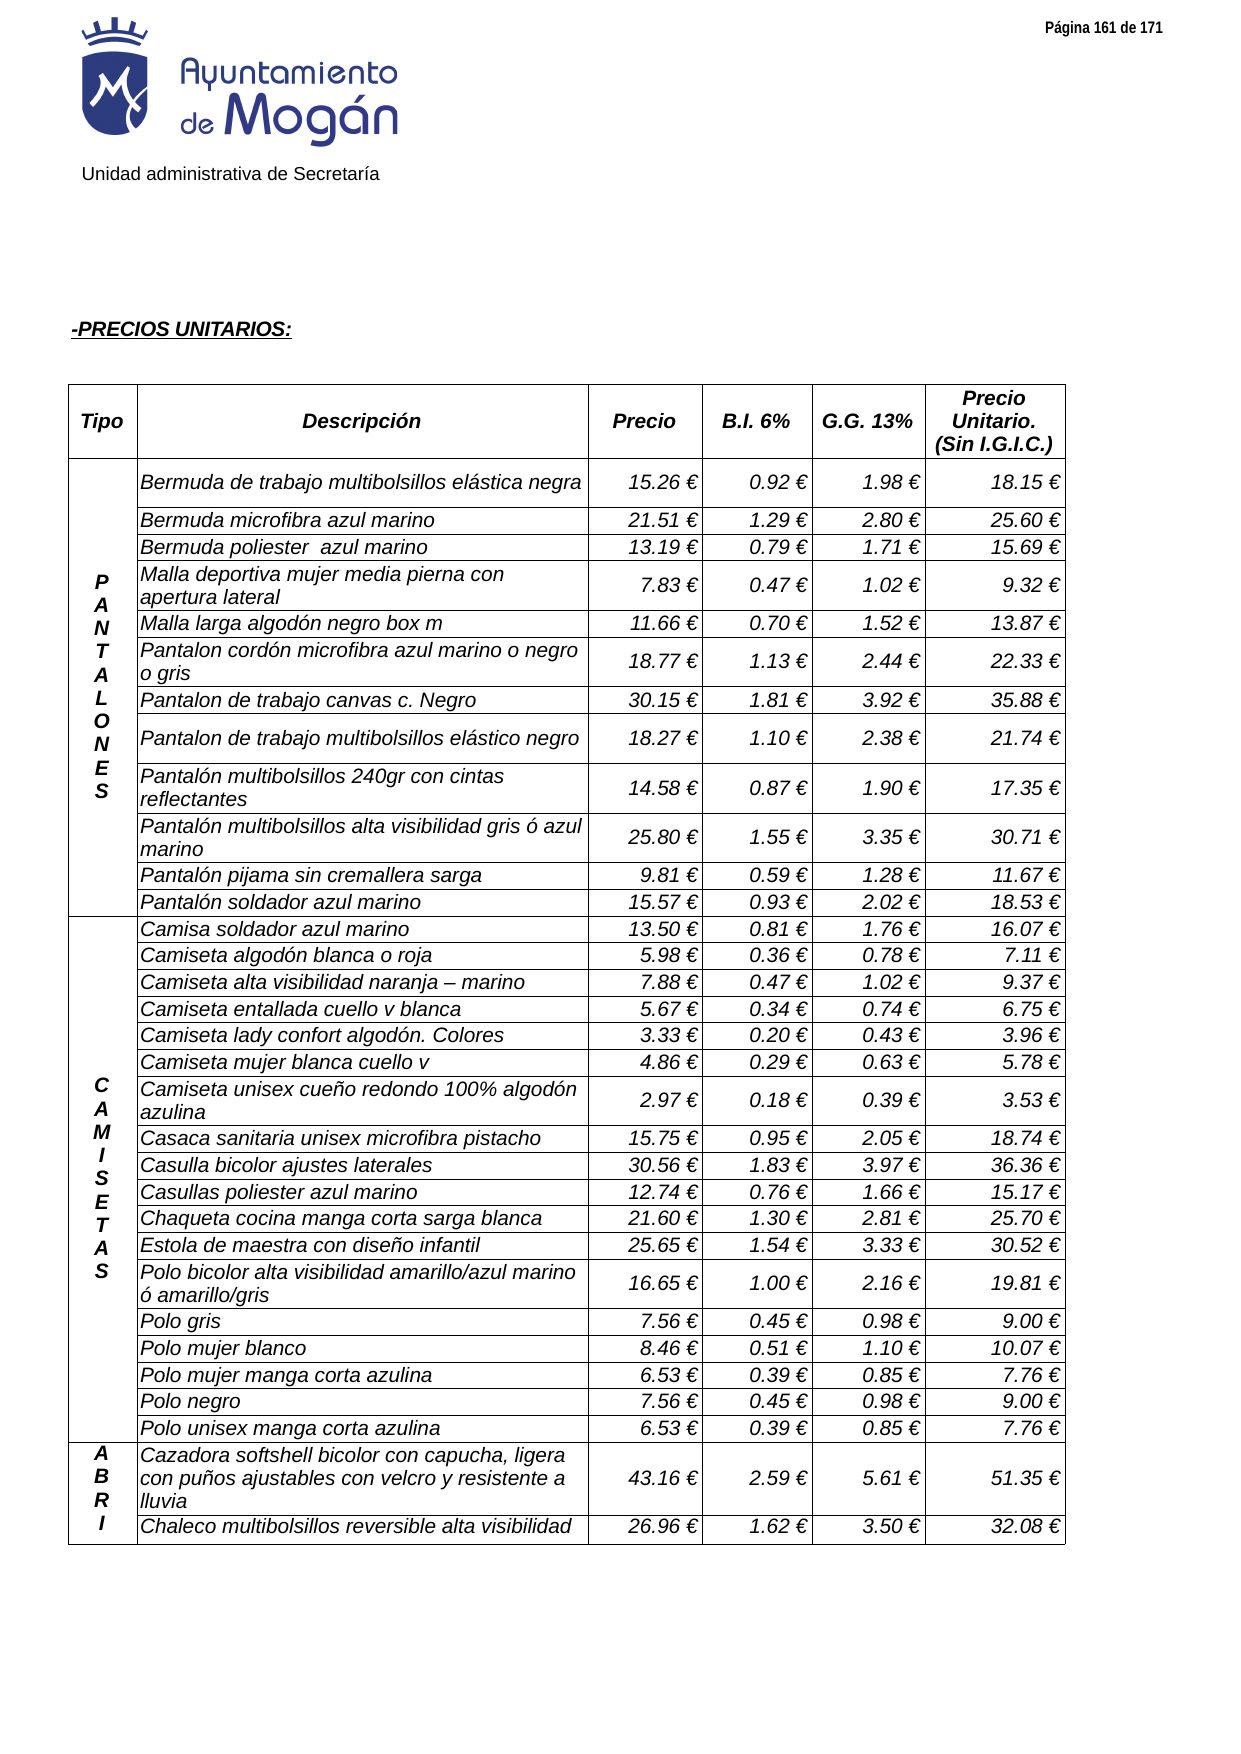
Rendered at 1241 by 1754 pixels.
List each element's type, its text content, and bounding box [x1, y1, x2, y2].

table_cell 26,96 € [589, 1516, 702, 1544]
table_cell 9,81 € [589, 863, 702, 889]
table_cell Bermuda poliester azul marino [138, 535, 588, 560]
table_cell 1,10 € [813, 1336, 925, 1362]
table_cell 9,00 € [926, 1389, 1065, 1415]
table_cell Camiseta mujer blanca cuello v [138, 1050, 588, 1076]
table_cell 21,60 € [589, 1206, 702, 1232]
table_cell 0,20 € [703, 1023, 812, 1049]
table_cell 25,65 € [589, 1233, 702, 1258]
table_cell Polo negro [138, 1389, 588, 1415]
table_header G.G. 13% [813, 385, 925, 457]
table_cell 13,19 € [589, 535, 702, 560]
table_cell Pantalón multibolsillos alta visibilidad gris ó azul marino [138, 814, 588, 862]
table_cell Casaca sanitaria unisex microfibra pistacho [138, 1126, 588, 1152]
table_cell Cazadora softshell bicolor con capucha, ligera con puños ajustables con velcro y resistente a lluvia [138, 1443, 588, 1514]
table_cell 6,53 € [589, 1363, 702, 1388]
table_cell 25,80 € [589, 814, 702, 862]
table_cell 9,32 € [926, 561, 1065, 610]
table_cell 2,59 € [703, 1443, 812, 1514]
table_cell 6,75 € [926, 997, 1065, 1022]
table_cell 1,76 € [813, 917, 925, 942]
table_cell 0,34 € [703, 997, 812, 1022]
table_cell 3,97 € [813, 1153, 925, 1178]
table_cell 0,85 € [813, 1363, 925, 1388]
table_cell Camiseta alta visibilidad naranja – marino [138, 970, 588, 996]
table_cell 2,38 € [813, 714, 925, 763]
table_cell 1,83 € [703, 1153, 812, 1178]
table_cell 1,02 € [813, 970, 925, 996]
table_cell 1,90 € [813, 764, 925, 812]
table_cell 18,53 € [926, 890, 1065, 916]
table_cell Polo mujer manga corta azulina [138, 1363, 588, 1388]
table_cell 6,53 € [589, 1416, 702, 1442]
table_cell 0,36 € [703, 943, 812, 969]
table_cell Pantalón soldador azul marino [138, 890, 588, 916]
table_cell 11,66 € [589, 611, 702, 637]
table_cell 1,55 € [703, 814, 812, 862]
table_cell Pantalon de trabajo canvas c. Negro [138, 687, 588, 713]
table_cell 7,88 € [589, 970, 702, 996]
table_cell 0,63 € [813, 1050, 925, 1076]
table_cell 7,56 € [589, 1309, 702, 1335]
table_cell 0,93 € [703, 890, 812, 916]
table_cell 2,80 € [813, 508, 925, 534]
table_cell 0,79 € [703, 535, 812, 560]
table_header Precio Unitario. (Sin I.G.I.C.) [926, 385, 1065, 457]
table_cell Camiseta lady confort algodón. Colores [138, 1023, 588, 1049]
table_header Descripción [138, 385, 588, 457]
table_cell 1,98 € [813, 459, 925, 507]
table_cell Pantalon cordón microfibra azul marino o negro o gris [138, 638, 588, 686]
table_cell 5,98 € [589, 943, 702, 969]
table_cell 7,83 € [589, 561, 702, 610]
table_cell 3,50 € [813, 1516, 925, 1544]
table_cell 15,75 € [589, 1126, 702, 1152]
table_cell 2,97 € [589, 1077, 702, 1125]
table_cell 7,76 € [926, 1363, 1065, 1388]
table_cell 1,10 € [703, 714, 812, 763]
table_cell 0,92 € [703, 459, 812, 507]
table_cell 1,62 € [703, 1516, 812, 1544]
table_cell 43,16 € [589, 1443, 702, 1514]
table_cell 2,81 € [813, 1206, 925, 1232]
table_cell 1,28 € [813, 863, 925, 889]
table_cell Polo mujer blanco [138, 1336, 588, 1362]
table_cell 0,39 € [703, 1363, 812, 1388]
table_cell 0,47 € [703, 561, 812, 610]
table_cell 5,61 € [813, 1443, 925, 1514]
table_cell 18,27 € [589, 714, 702, 763]
table_cell 9,37 € [926, 970, 1065, 996]
table_cell C A M I S E T A S [69, 917, 137, 1442]
table_cell 17,35 € [926, 764, 1065, 812]
table_cell 1,71 € [813, 535, 925, 560]
table_cell 7,76 € [926, 1416, 1065, 1442]
table_cell 2,02 € [813, 890, 925, 916]
table_cell 35,88 € [926, 687, 1065, 713]
table_cell 5,78 € [926, 1050, 1065, 1076]
table_cell 15,57 € [589, 890, 702, 916]
table_cell 3,96 € [926, 1023, 1065, 1049]
table_cell 8,46 € [589, 1336, 702, 1362]
table_cell 0,98 € [813, 1389, 925, 1415]
table_cell 14,58 € [589, 764, 702, 812]
table_cell 4,86 € [589, 1050, 702, 1076]
table_cell 12,74 € [589, 1180, 702, 1205]
table_cell 1,66 € [813, 1180, 925, 1205]
table_header Tipo [69, 385, 137, 457]
table_header Precio [589, 385, 702, 457]
table_cell Pantalon de trabajo multibolsillos elástico negro [138, 714, 588, 763]
table_cell 3,35 € [813, 814, 925, 862]
table_cell 2,05 € [813, 1126, 925, 1152]
table_cell Chaqueta cocina manga corta sarga blanca [138, 1206, 588, 1232]
picture [81, 17, 398, 153]
table_cell 10,07 € [926, 1336, 1065, 1362]
table_cell 0,45 € [703, 1389, 812, 1415]
table_cell Polo unisex manga corta azulina [138, 1416, 588, 1442]
table_cell 3,53 € [926, 1077, 1065, 1125]
table_cell 1,02 € [813, 561, 925, 610]
table_cell 3,33 € [589, 1023, 702, 1049]
table_cell 0,78 € [813, 943, 925, 969]
text -PRECIOS UNITARIOS: [71, 318, 1169, 341]
table_cell Camiseta unisex cueño redondo 100% algodón azulina [138, 1077, 588, 1125]
table_cell 22,33 € [926, 638, 1065, 686]
table_cell Malla larga algodón negro box m [138, 611, 588, 637]
table_cell Malla deportiva mujer media pierna con apertura lateral [138, 561, 588, 610]
table_cell 30,71 € [926, 814, 1065, 862]
table_cell 1,30 € [703, 1206, 812, 1232]
table_cell 0,39 € [813, 1077, 925, 1125]
table_cell 16,07 € [926, 917, 1065, 942]
table_cell 2,16 € [813, 1260, 925, 1308]
table_cell Pantalón multibolsillos 240gr con cintas reflectantes [138, 764, 588, 812]
table_cell 3,33 € [813, 1233, 925, 1258]
table_cell 0,87 € [703, 764, 812, 812]
table_cell 0,81 € [703, 917, 812, 942]
table_cell 0,45 € [703, 1309, 812, 1335]
table_cell 15,26 € [589, 459, 702, 507]
table_cell Bermuda microfibra azul marino [138, 508, 588, 534]
table_cell 30,15 € [589, 687, 702, 713]
table_cell 9,00 € [926, 1309, 1065, 1335]
table_cell 0,74 € [813, 997, 925, 1022]
table_cell Camiseta entallada cuello v blanca [138, 997, 588, 1022]
table_cell 1,29 € [703, 508, 812, 534]
table_cell 1,00 € [703, 1260, 812, 1308]
table_cell 7,11 € [926, 943, 1065, 969]
table_cell Polo gris [138, 1309, 588, 1335]
table_cell 0,76 € [703, 1180, 812, 1205]
table_cell 13,87 € [926, 611, 1065, 637]
table_cell 0,39 € [703, 1416, 812, 1442]
table_cell 16,65 € [589, 1260, 702, 1308]
table_cell 0,98 € [813, 1309, 925, 1335]
table_cell Chaleco multibolsillos reversible alta visibilidad [138, 1516, 588, 1544]
table_cell 25,60 € [926, 508, 1065, 534]
table_cell 51,35 € [926, 1443, 1065, 1514]
table_cell 1,54 € [703, 1233, 812, 1258]
table_cell 32,08 € [926, 1516, 1065, 1544]
table_cell 18,74 € [926, 1126, 1065, 1152]
table_cell 0,70 € [703, 611, 812, 637]
table_cell 30,52 € [926, 1233, 1065, 1258]
table_cell 0,51 € [703, 1336, 812, 1362]
table_cell Camiseta algodón blanca o roja [138, 943, 588, 969]
table_cell P A N T A L O N E S [69, 459, 137, 916]
table_cell 5,67 € [589, 997, 702, 1022]
table_cell 1,81 € [703, 687, 812, 713]
table_cell Polo bicolor alta visibilidad amarillo/azul marino ó amarillo/gris [138, 1260, 588, 1308]
table_cell 2,44 € [813, 638, 925, 686]
table_cell 0,95 € [703, 1126, 812, 1152]
table_cell Estola de maestra con diseño infantil [138, 1233, 588, 1258]
table_cell 36,36 € [926, 1153, 1065, 1178]
table_cell 1,52 € [813, 611, 925, 637]
table_cell Pantalón pijama sin cremallera sarga [138, 863, 588, 889]
table_cell 15,69 € [926, 535, 1065, 560]
table_cell 30,56 € [589, 1153, 702, 1178]
table_cell 0,85 € [813, 1416, 925, 1442]
table_cell 13,50 € [589, 917, 702, 942]
table_header B.I. 6% [703, 385, 812, 457]
table_cell 0,43 € [813, 1023, 925, 1049]
table_cell 0,29 € [703, 1050, 812, 1076]
table_cell A B R I G O S [69, 1443, 137, 1544]
table_cell 19,81 € [926, 1260, 1065, 1308]
table_cell 7,56 € [589, 1389, 702, 1415]
table_cell 3,92 € [813, 687, 925, 713]
table_cell Camisa soldador azul marino [138, 917, 588, 942]
table_cell Casullas poliester azul marino [138, 1180, 588, 1205]
table_cell 25,70 € [926, 1206, 1065, 1232]
table_cell 15,17 € [926, 1180, 1065, 1205]
table_cell 1,13 € [703, 638, 812, 686]
table_cell 0,47 € [703, 970, 812, 996]
table_cell Bermuda de trabajo multibolsillos elástica negra [138, 459, 588, 507]
table_cell 18,15 € [926, 459, 1065, 507]
table_cell 0,59 € [703, 863, 812, 889]
table_cell 21,51 € [589, 508, 702, 534]
table_cell 18,77 € [589, 638, 702, 686]
table_cell 0,18 € [703, 1077, 812, 1125]
table_cell Casulla bicolor ajustes laterales [138, 1153, 588, 1178]
table_cell 21,74 € [926, 714, 1065, 763]
table_cell 11,67 € [926, 863, 1065, 889]
